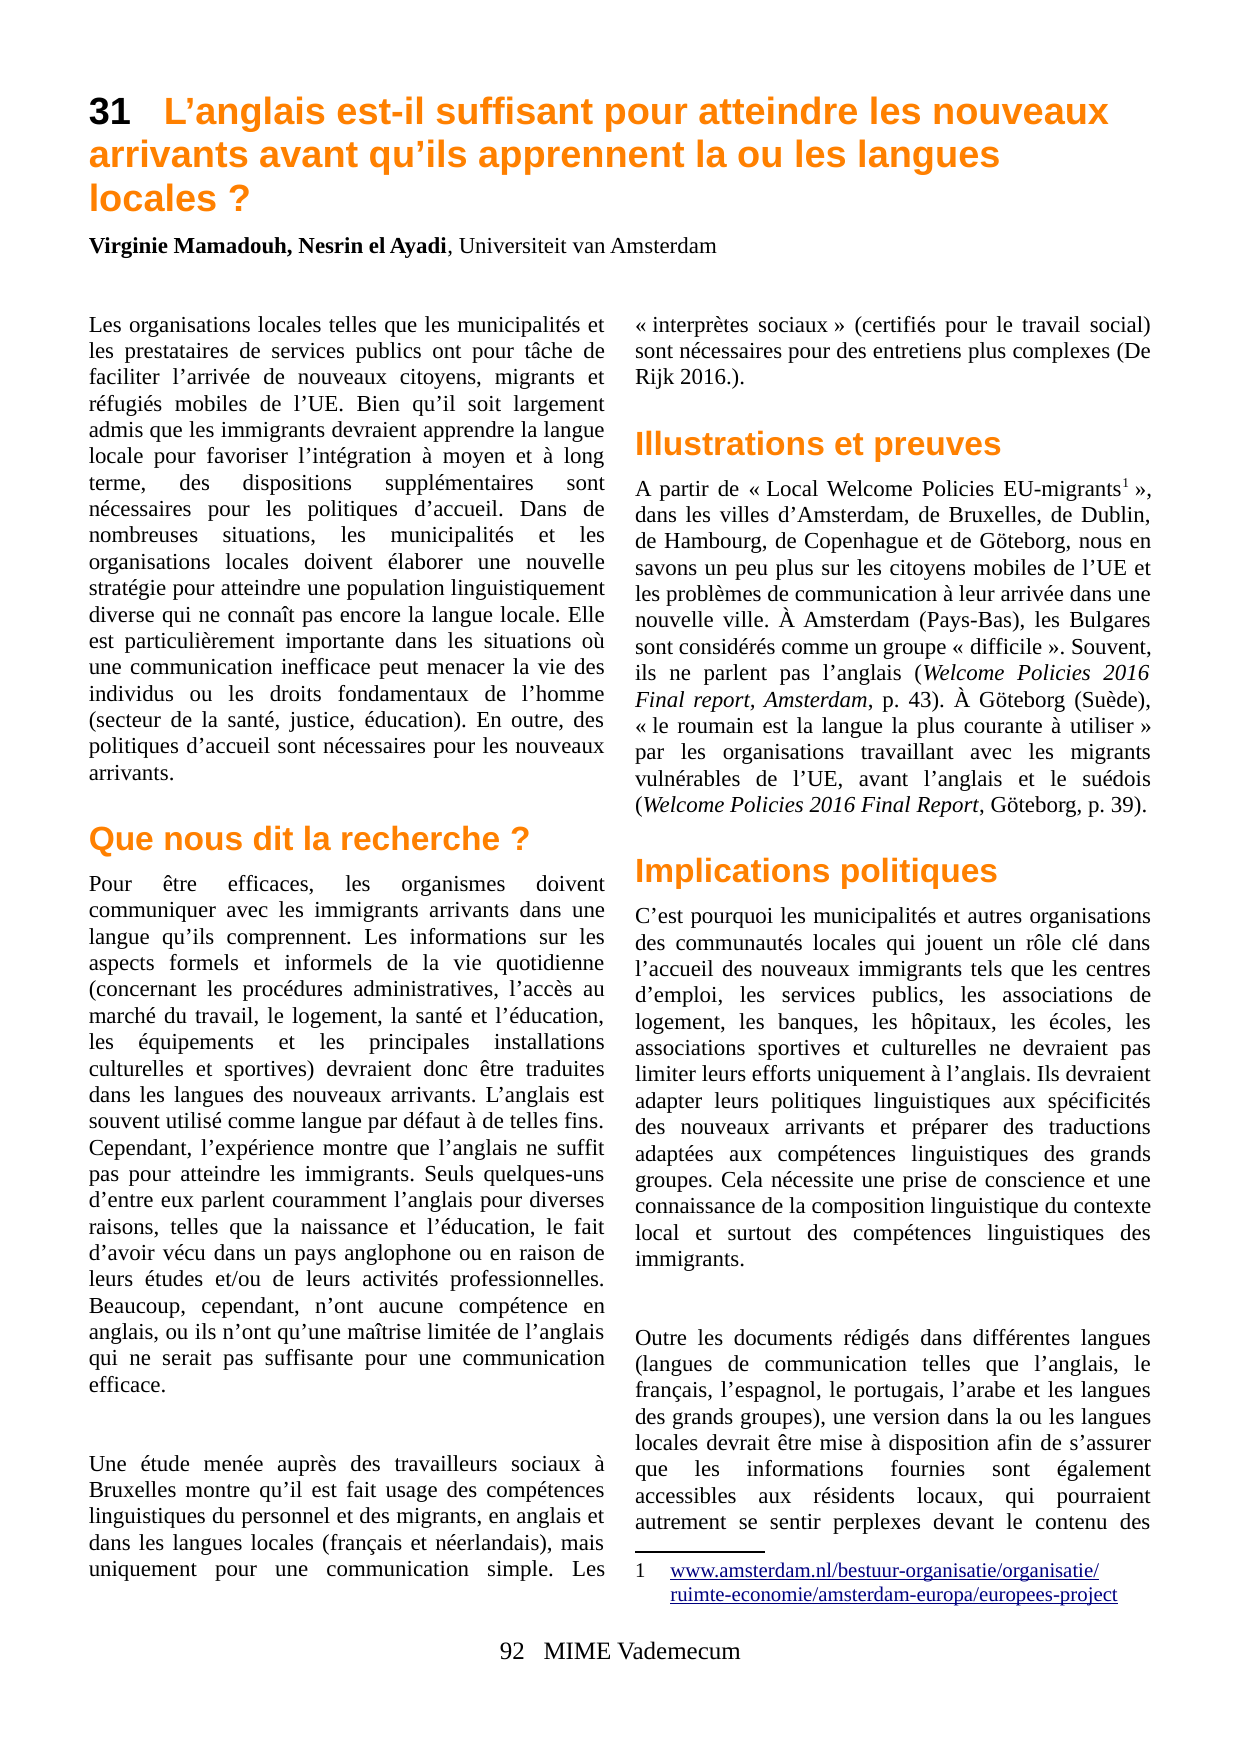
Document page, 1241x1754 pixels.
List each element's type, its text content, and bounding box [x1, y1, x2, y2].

text « interprètes sociaux » (certifiés pour le travail social) sont nécessaires pour des entretiens plus complexes (De Rijk 2016.). [635, 311, 1152, 390]
text Pour être efficaces, les organismes doivent communiquer avec les immigrants arrivants dans une langue qu’ils comprennent. Les informations sur les aspects formels et informels de la vie quotidienne (concernant les procédures administratives, l’accès au marché du travail, le logement, la santé et l’éducation, les équipements et les principales installations culturelles et sportives) devraient donc être traduites dans les langues des nouveaux arrivants. L’anglais est souvent utilisé comme langue par défaut à de telles fins. Cependant, l’expérience montre que l’anglais ne suffit pas pour atteindre les immigrants. Seuls quelques-uns d’entre eux parlent couramment l’anglais pour diverses raisons, telles que la naissance et l’éducation, le fait d’avoir vécu dans un pays anglophone ou en raison de leurs études et/ou de leurs activités professionnelles. Beaucoup, cependant, n’ont aucune compétence en anglais, ou ils n’ont qu’une maîtrise limitée de l’anglais qui ne serait pas suffisante pour une communication efficace. [88, 870, 605, 1397]
subtitle Illustrations et preuves [635, 424, 1152, 462]
text Les organisations locales telles que les municipalités et les prestataires de services publics ont pour tâche de faciliter l’arrivée de nouveaux citoyens, migrants et réfugiés mobiles de l’UE. Bien qu’il soit largement admis que les immigrants devraient apprendre la langue locale pour favoriser l’intégration à moyen et à long terme, des dispositions supplémentaires sont nécessaires pour les politiques d’accueil. Dans de nombreuses situations, les municipalités et les organisations locales doivent élaborer une nouvelle stratégie pour atteindre une population linguistiquement diverse qui ne connaît pas encore la langue locale. Elle est particulièrement importante dans les situations où une communication inefficace peut menacer la vie des individus ou les droits fondamentaux de l’homme (secteur de la santé, justice, éducation). En outre, des politiques d’accueil sont nécessaires pour les nouveaux arrivants. [88, 311, 605, 785]
text Virginie Mamadouh, Nesrin el Ayadi, Universiteit van Amsterdam [88, 232, 1152, 258]
subtitle L’anglais est-il suffisant pour atteindre les nouveaux arrivants avant qu’ils apprennent la ou les langues locales ? [88, 88, 1152, 219]
text Une étude menée auprès des travailleurs sociaux à Bruxelles montre qu’il est fait usage des compétences linguistiques du personnel et des migrants, en anglais et dans les langues locales (français et néerlandais), mais uniquement pour une communication simple. Les [88, 1449, 605, 1581]
subtitle Que nous dit la recherche ? [88, 819, 605, 858]
text C’est pourquoi les municipalités et autres organisations des communautés locales qui jouent un rôle clé dans l’accueil des nouveaux immigrants tels que les centres d’emploi, les services publics, les associations de logement, les banques, les hôpitaux, les écoles, les associations sportives et culturelles ne devraient pas limiter leurs efforts uniquement à l’anglais. Ils devraient adapter leurs politiques linguistiques aux spécificités des nouveaux arrivants et préparer des traductions adaptées aux compétences linguistiques des grands groupes. Cela nécessite une prise de conscience et une connaissance de la composition linguistique du contexte local et surtout des compétences linguistiques des immigrants. [635, 902, 1152, 1271]
text Outre les documents rédigés dans différentes langues (langues de communication telles que l’anglais, le français, l’espagnol, le portugais, l’arabe et les langues des grands groupes), une version dans la ou les langues locales devrait être mise à disposition afin de s’assurer que les informations fournies sont également accessibles aux résidents locaux, qui pourraient autrement se sentir perplexes devant le contenu des [635, 1324, 1152, 1534]
subtitle Implications politiques [635, 851, 1152, 890]
text A partir de « Local Welcome Policies EU-migrants », dans les villes d’Amsterdam, de Bruxelles, de Dublin, de Hambourg, de Copenhague et de Göteborg, nous en savons un peu plus sur les citoyens mobiles de l’UE et les problèmes de communication à leur arrivée dans une nouvelle ville. À Amsterdam (Pays-Bas), les Bulgares sont considérés comme un groupe « difficile ». Souvent, ils ne parlent pas l’anglais (Welcome Policies 2016 Final report, Amsterdam, p. 43). À Göteborg (Suède), « le roumain est la langue la plus courante à utiliser » par les organisations travaillant avec les migrants vulnérables de l’UE, avant l’anglais et le suédois (Welcome Policies 2016 Final Report, Göteborg, p. 39). [635, 475, 1152, 817]
text www.amsterdam.nl/bestuur-organisatie/organisatie/ruimte-economie/amsterdam-europa/europees-project [635, 1558, 1152, 1606]
